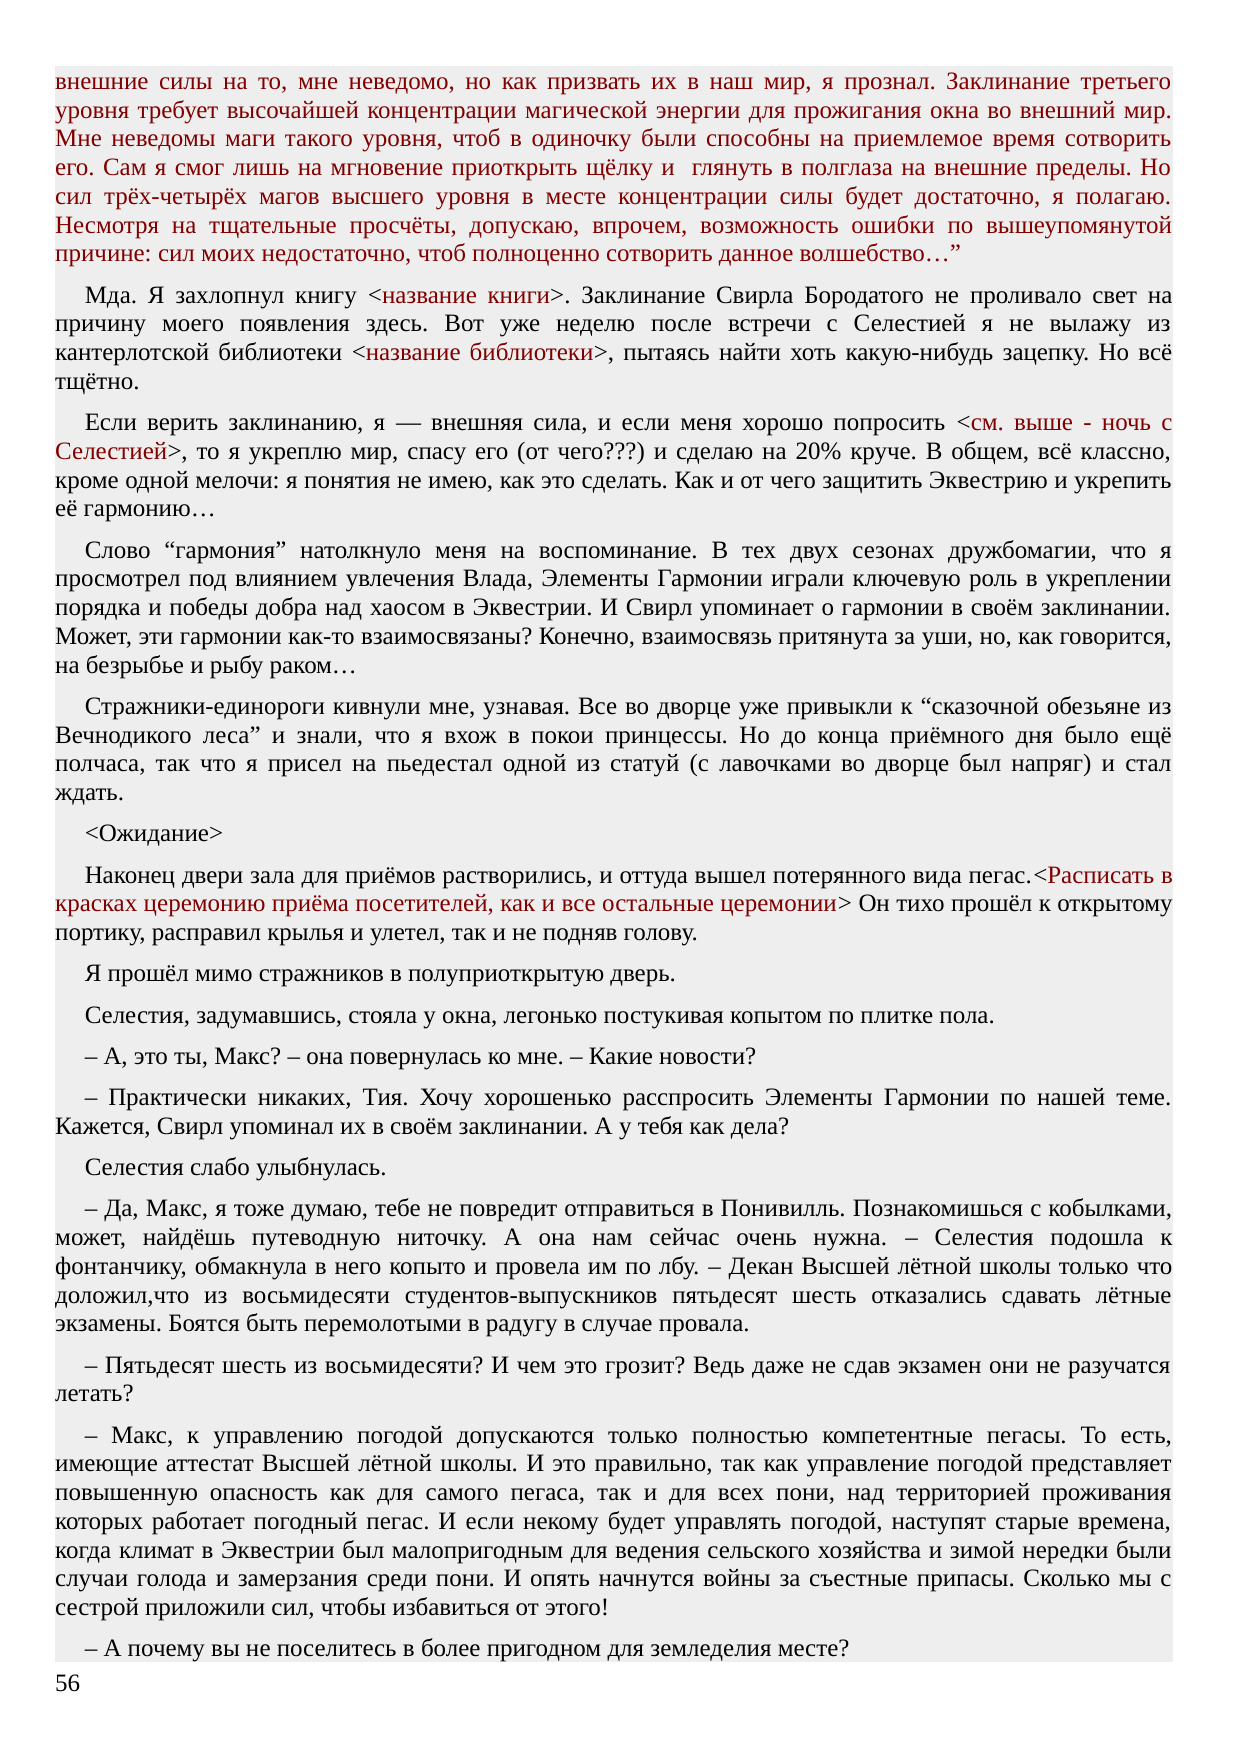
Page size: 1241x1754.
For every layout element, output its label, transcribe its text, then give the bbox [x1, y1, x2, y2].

text – Макс, к управлению погодой допускаются только полностью компетентные пегасы. То есть, имеющие аттестат Высшей лётной школы. И это правильно, так как управление погодой представляет повышенную опасность как для самого пегаса, так и для всех пони, над территорией проживания которых работает погодный пегас. И если некому будет управлять погодой, наступят старые времена, когда климат в Эквестрии был малопригодным для ведения сельского хозяйства и зимой нередки были случаи голода и замерзания среди пони. И опять начнутся войны за съестные припасы. Сколько мы с сестрой приложили сил, чтобы избавиться от этого! [55, 1420, 1173, 1621]
text Наконец двери зала для приёмов растворились, и оттуда вышел потерянного вида пегас.<Расписать в красках церемонию приёма посетителей, как и все остальные церемонии> Он тихо прошёл к открытому портику, расправил крылья и улетел, так и не подняв голову. [55, 860, 1173, 946]
text – А почему вы не поселитесь в более пригодном для земледелия месте? [55, 1633, 1173, 1662]
text – А, это ты, Макс? – она повернулась ко мне. – Какие новости? [55, 1041, 1173, 1070]
text – Да, Макс, я тоже думаю, тебе не повредит отправиться в Понивилль. Познакомишься с кобылками, может, найдёшь путеводную ниточку. А она нам сейчас очень нужна. – Селестия подошла к фонтанчику, обмакнула в него копыто и провела им по лбу. – Декан Высшей лётной школы только что доложил,что из восьмидесяти студентов-выпускников пятьдесят шесть отказались сдавать лётные экзамены. Боятся быть перемолотыми в радугу в случае провала. [55, 1193, 1173, 1337]
text – Пятьдесят шесть из восьмидесяти? И чем это грозит? Ведь даже не сдав экзамен они не разучатся летать? [55, 1350, 1173, 1407]
text Если верить заклинанию, я — внешняя сила, и если меня хорошо попросить <см. выше - ночь с Селестией>, то я укреплю мир, спасу его (от чего???) и сделаю на 20% круче. В общем, всё классно, кроме одной мелочи: я понятия не имею, как это сделать. Как и от чего защитить Эквестрию и укрепить её гармонию… [55, 407, 1173, 522]
text внешние силы на то, мне неведомо, но как призвать их в наш мир, я прознал. Заклинание третьего уровня требует высочайшей концентрации магической энергии для прожигания окна во внешний мир. Мне неведомы маги такого уровня, чтоб в одиночку были способны на приемлемое время сотворить его. Сам я смог лишь на мгновение приоткрыть щёлку и глянуть в полглаза на внешние пределы. Но сил трёх-четырёх магов высшего уровня в месте концентрации силы будет достаточно, я полагаю. Несмотря на тщательные просчёты, допускаю, впрочем, возможность ошибки по вышеупомянутой причине: сил моих недостаточно, чтоб полноценно сотворить данное волшебство…” [55, 66, 1173, 267]
text – Практически никаких, Тия. Хочу хорошенько расспросить Элементы Гармонии по нашей теме. Кажется, Свирл упоминал их в своём заклинании. А у тебя как дела? [55, 1082, 1173, 1140]
text <Ожидание> [55, 818, 1173, 847]
text Селестия, задумавшись, стояла у окна, легонько постукивая копытом по плитке пола. [55, 1000, 1173, 1028]
text Стражники-единороги кивнули мне, узнавая. Все во дворце уже привыкли к “сказочной обезьяне из Вечнодикого леса” и знали, что я вхож в покои принцессы. Но до конца приёмного дня было ещё полчаса, так что я присел на пьедестал одной из статуй (с лавочками во дворце был напряг) и стал ждать. [55, 691, 1173, 806]
text Мда. Я захлопнул книгу <название книги>. Заклинание Свирла Бородатого не проливало свет на причину моего появления здесь. Вот уже неделю после встречи с Селестией я не вылажу из кантерлотской библиотеки <название библиотеки>, пытаясь найти хоть какую-нибудь зацепку. Но всё тщётно. [55, 280, 1173, 395]
text Слово “гармония” натолкнуло меня на воспоминание. В тех двух сезонах дружбомагии, что я просмотрел под влиянием увлечения Влада, Элементы Гармонии играли ключевую роль в укреплении порядка и победы добра над хаосом в Эквестрии. И Свирл упоминает о гармонии в своём заклинании. Может, эти гармонии как-то взаимосвязаны? Конечно, взаимосвязь притянута за уши, но, как говорится, на безрыбье и рыбу раком… [55, 535, 1173, 678]
text Я прошёл мимо стражников в полуприоткрытую дверь. [55, 958, 1173, 987]
text Селестия слабо улыбнулась. [55, 1152, 1173, 1181]
